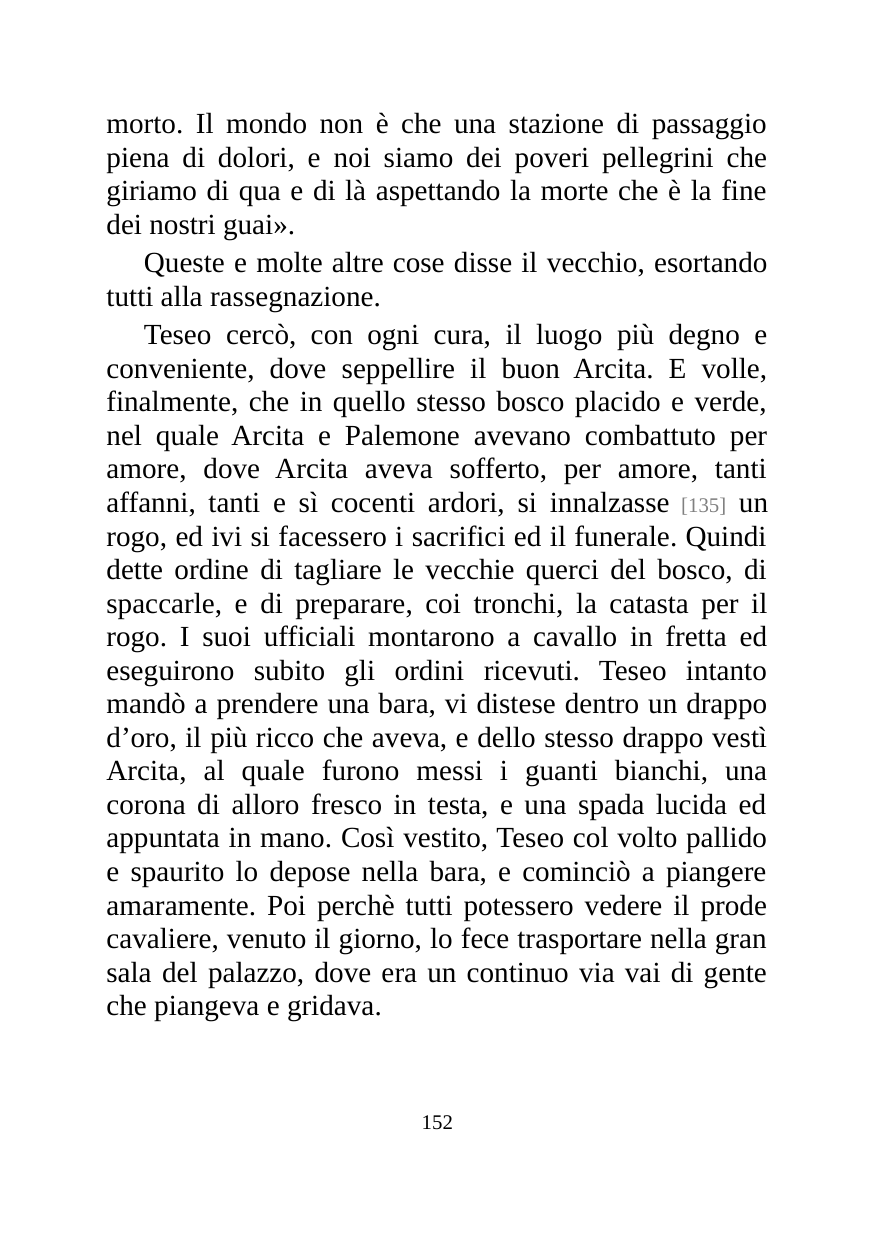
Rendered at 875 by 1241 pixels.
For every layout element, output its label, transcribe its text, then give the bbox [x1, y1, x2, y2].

text Queste e molte altre cose disse il vecchio, esortando tutti alla rassegnazione. [106, 245, 768, 312]
text morto. Il mondo non è che una stazione di passaggio piena di dolori, e noi siamo dei poveri pellegrini che giriamo di qua e di là aspettando la morte che è la fine dei nostri guai». [106, 106, 768, 240]
text Teseo cercò, con ogni cura, il luogo più degno e conveniente, dove seppellire il buon Arcita. E volle, finalmente, che in quello stesso bosco placido e verde, nel quale Arcita e Palemone avevano combattuto per amore, dove Arcita aveva sofferto, per amore, tanti affanni, tanti e sì cocenti ardori, si innalzasse [135] un rogo, ed ivi si facessero i sacrifici ed il funerale. Quindi dette ordine di tagliare le vecchie querci del bosco, di spaccarle, e di preparare, coi tronchi, la catasta per il rogo. I suoi ufficiali montarono a cavallo in fretta ed eseguirono subito gli ordini ricevuti. Teseo intanto mandò a prendere una bara, vi distese dentro un drappo d’oro, il più ricco che aveva, e dello stesso drappo vestì Arcita, al quale furono messi i guanti bianchi, una corona di alloro fresco in testa, e una spada lucida ed appuntata in mano. Così vestito, Teseo col volto pallido e spaurito lo depose nella bara, e cominciò a piangere amaramente. Poi perchè tutti potessero vedere il prode cavaliere, venuto il giorno, lo fece trasportare nella gran sala del palazzo, dove era un continuo via vai di gente che piangeva e gridava. [106, 317, 768, 1022]
